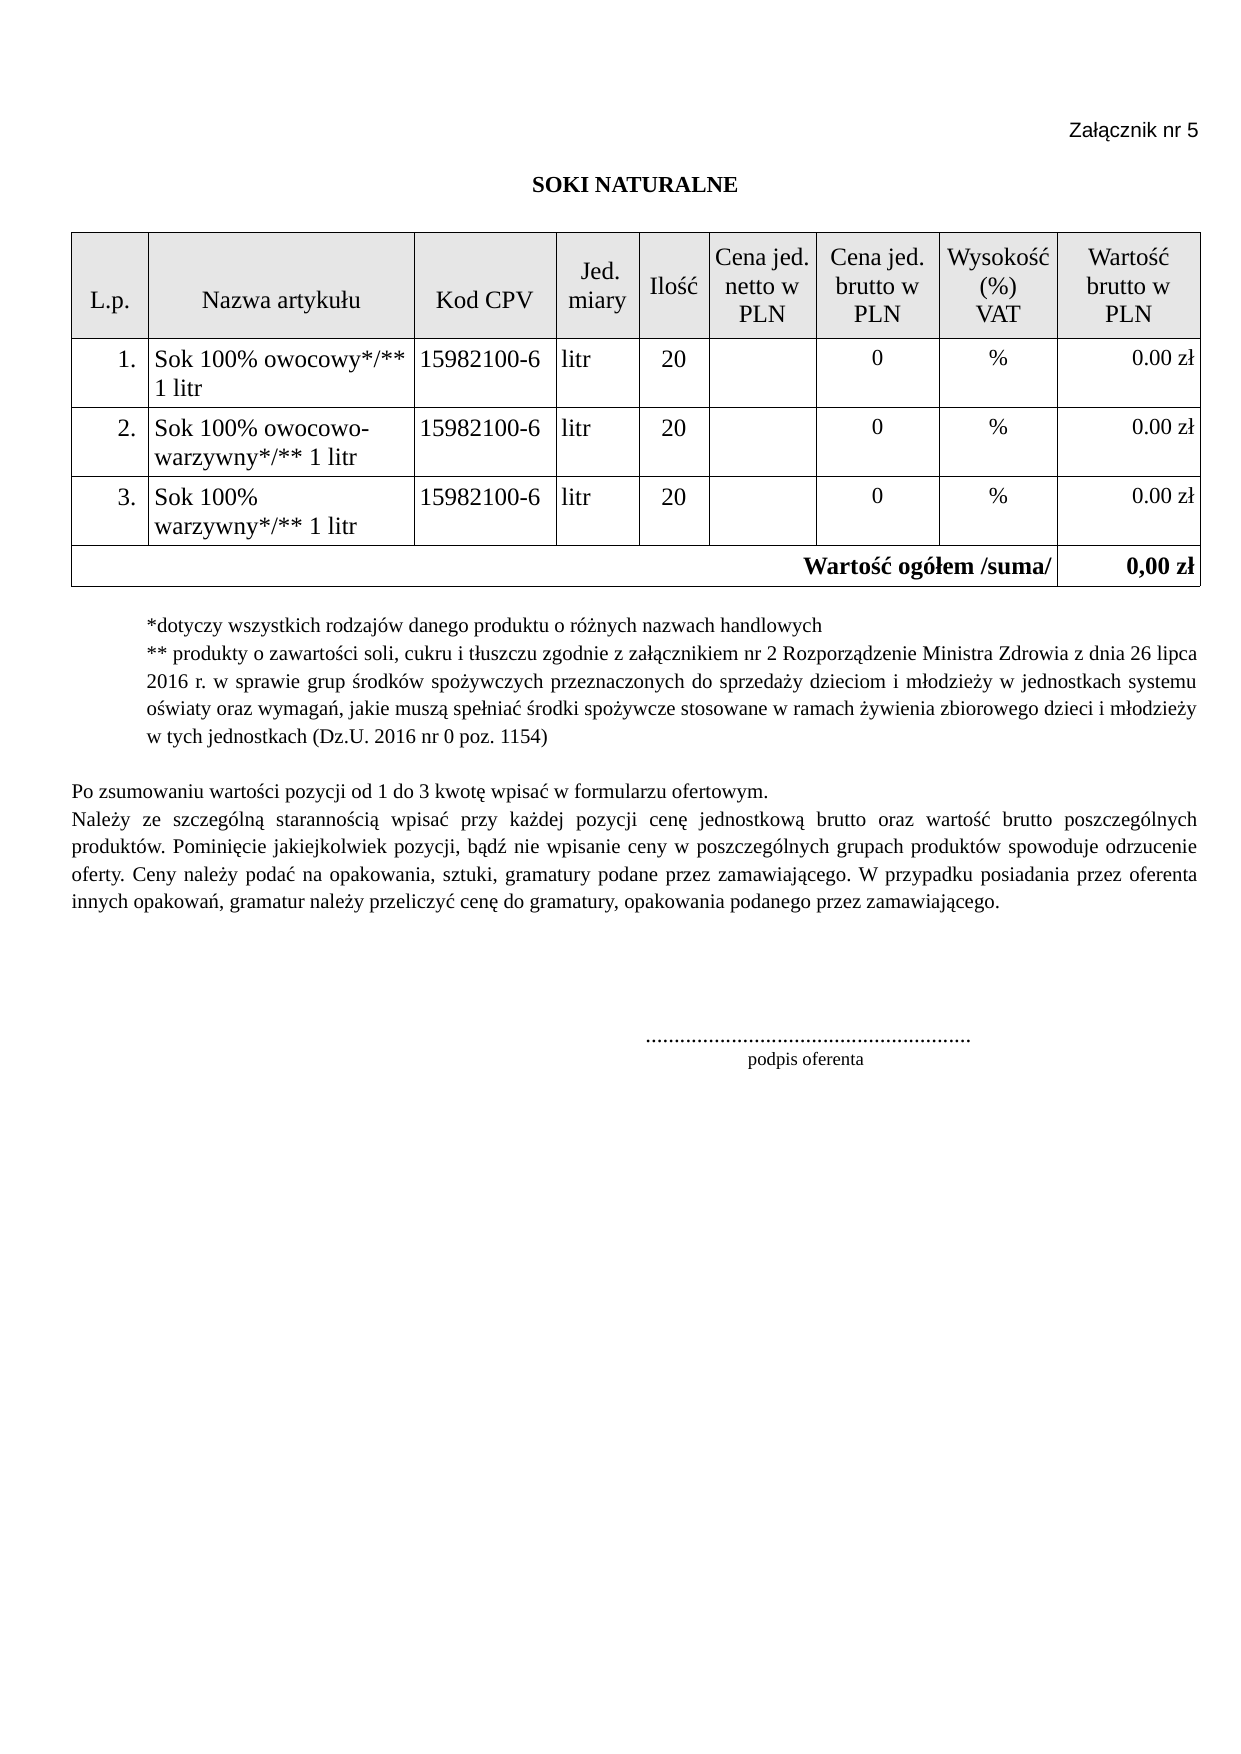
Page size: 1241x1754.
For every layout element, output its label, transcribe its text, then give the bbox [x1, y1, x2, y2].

table_cell 0,00 zł [1058, 408, 1200, 476]
table_cell Sok 100% owocowo-warzywny*/** 1 litr [149, 408, 414, 476]
table_cell Sok 100% owocowy*/** 1 litr [149, 339, 414, 407]
table_cell 20 [640, 339, 709, 407]
table_cell % [940, 477, 1057, 545]
table_cell litr [557, 477, 639, 545]
table_header Jed. miary [557, 233, 639, 338]
table_cell Wartość ogółem /suma/ [72, 546, 1057, 586]
text Należy ze szczególną starannością wpisać przy każdej pozycji cenę jednostkową brutto oraz wartość brutto poszczególnych produktów. Pominięcie jakiejkolwiek pozycji, bądź nie wpisanie ceny w poszczególnych grupach produktów spowoduje odrzucenie oferty. Ceny należy podać na opakowania, sztuki, gramatury podane przez zamawiającego. W przypadku posiadania przez oferenta innych opakowań, gramatur należy przeliczyć cenę do gramatury, opakowania podanego przez zamawiającego. [71, 807, 1198, 913]
table_cell 20 [640, 477, 709, 545]
list ** produkty o zawartości soli, cukru i tłuszczu zgodnie z załącznikiem nr 2 Rozporządzenie Ministra Zdrowia z dnia 26 lipca 2016 r. w sprawie grup środków spożywczych przeznaczonych do sprzedaży dzieciom i młodzieży w jednostkach systemu oświaty oraz wymagań, jakie muszą spełniać środki spożywcze stosowane w ramach żywienia zbiorowego dzieci i młodzieży w tych jednostkach (Dz.U. 2016 nr 0 poz. 1154) [109, 641, 1198, 748]
table_cell 20 [640, 408, 709, 476]
table_cell 0 [817, 339, 939, 407]
text SOKI NATURALNE [71, 172, 1198, 198]
table_cell 0,00 zł [1058, 546, 1200, 586]
table_header Ilość [640, 233, 709, 338]
table_cell 15982100-6 [415, 339, 556, 407]
table_cell [710, 477, 816, 545]
table_cell 0,00 zł [1058, 339, 1200, 407]
table_cell [710, 339, 816, 407]
table_cell litr [557, 408, 639, 476]
table_cell 0 [817, 408, 939, 476]
table_cell 0 [817, 477, 939, 545]
table_cell litr [557, 339, 639, 407]
table_cell [710, 408, 816, 476]
table_header L.p. [72, 233, 148, 338]
table_cell Sok 100% warzywny*/** 1 litr [149, 477, 414, 545]
text podpis oferenta [639, 1047, 972, 1069]
table_header Cena jed. brutto w PLN [817, 233, 939, 338]
table_cell [72, 339, 148, 407]
table_header Kod CPV [415, 233, 556, 338]
table_cell 15982100-6 [415, 477, 556, 545]
table_header Cena jed. netto w PLN [710, 233, 816, 338]
table_cell 15982100-6 [415, 408, 556, 476]
text Po zsumowaniu wartości pozycji od 1 do 3 kwotę wpisać w formularzu ofertowym. [71, 779, 1198, 803]
table_cell 0,00 zł [1058, 477, 1200, 545]
table_cell [72, 477, 148, 545]
table_cell [72, 408, 148, 476]
text ......................................................... [639, 1021, 972, 1047]
table_header Nazwa artykułu [149, 233, 414, 338]
table_header Wartość brutto w PLN [1058, 233, 1200, 338]
table_cell % [940, 408, 1057, 476]
table_cell % [940, 339, 1057, 407]
list *dotyczy wszystkich rodzajów danego produktu o różnych nazwach handlowych [109, 613, 1198, 637]
table_header Wysokość (%) VAT [940, 233, 1057, 338]
